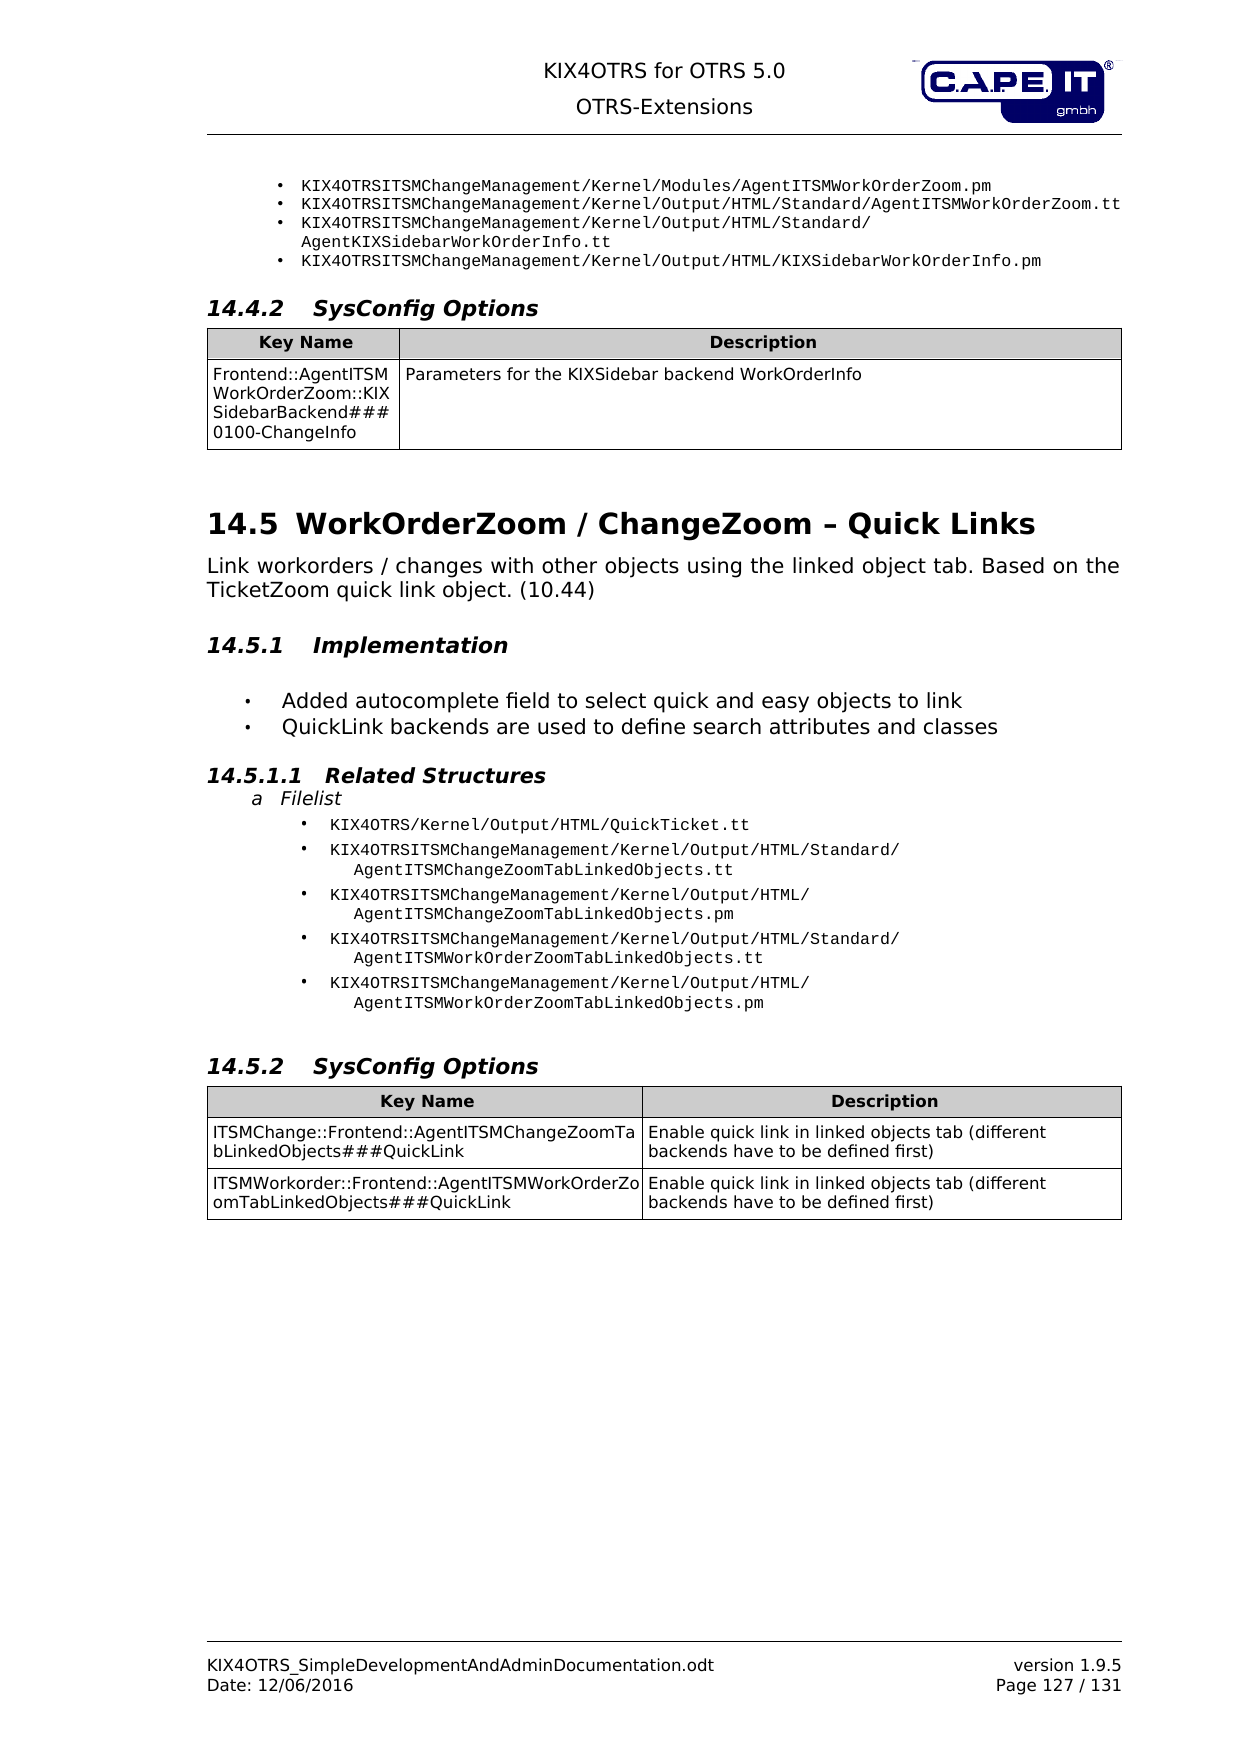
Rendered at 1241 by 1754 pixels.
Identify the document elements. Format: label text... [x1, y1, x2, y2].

subtitle KIX4OTRSITSMChangeManagement/Kernel/Output/HTML/Standard/AgentITSMWorkOrderZoomTabLinkedObjects.tt [300, 924, 1122, 969]
table_cell Parameters for the KIXSidebar backend WorkOrderInfo [400, 360, 1121, 448]
subtitle KIX4OTRS/Kernel/Output/HTML/QuickTicket.tt [300, 810, 1122, 836]
table_cell Frontend::AgentITSMWorkOrderZoom::KIXSidebarBackend###0100-ChangeInfo [208, 360, 399, 448]
subtitle KIX4OTRSITSMChangeManagement/Kernel/Output/HTML/AgentITSMWorkOrderZoomTabLinkedObjects.pm [300, 969, 1122, 1013]
subtitle WorkOrderZoom / ChangeZoom – Quick Links [207, 508, 1122, 542]
table_header Description [643, 1087, 1121, 1117]
table_header Key Name [208, 1087, 642, 1117]
subtitle KIX4OTRSITSMChangeManagement/Kernel/Output/HTML/AgentITSMChangeZoomTabLinkedObjects.pm [300, 880, 1122, 924]
subtitle Related Structures [207, 764, 1122, 788]
subtitle SysConfig Options [207, 1054, 1122, 1080]
table_cell Enable quick link in linked objects tab (different backends have to be defined first) [643, 1169, 1121, 1219]
table_header Key Name [208, 329, 399, 358]
table_cell ITSMChange::Frontend::AgentITSMChangeZoomTabLinkedObjects###QuickLink [208, 1118, 642, 1168]
table_cell ITSMWorkorder::Frontend::AgentITSMWorkOrderZoomTabLinkedObjects###QuickLink [208, 1169, 642, 1219]
subtitle Filelist [251, 788, 1122, 810]
table_header Description [400, 329, 1121, 358]
subtitle SysConfig Options [207, 296, 1122, 322]
subtitle KIX4OTRSITSMChangeManagement/Kernel/Output/HTML/Standard/AgentITSMWorkOrderZoom.tt [277, 196, 1122, 215]
list Added autocomplete field to select quick and easy objects to link [244, 688, 1122, 714]
list QuickLink backends are used to define search attributes and classes [244, 714, 1122, 739]
subtitle KIX4OTRSITSMChangeManagement/Kernel/Output/HTML/KIXSidebarWorkOrderInfo.pm [277, 252, 1122, 271]
subtitle KIX4OTRSITSMChangeManagement/Kernel/Modules/AgentITSMWorkOrderZoom.pm [277, 177, 1122, 196]
picture [921, 60, 1114, 123]
subtitle KIX4OTRSITSMChangeManagement/Kernel/Output/HTML/Standard/AgentITSMChangeZoomTabLinkedObjects.tt [300, 836, 1122, 880]
subtitle KIX4OTRSITSMChangeManagement/Kernel/Output/HTML/Standard/AgentKIXSidebarWorkOrderInfo.tt [277, 215, 1122, 252]
subtitle Implementation [207, 633, 1122, 658]
table_cell Enable quick link in linked objects tab (different backends have to be defined first) [643, 1118, 1121, 1168]
text Link workorders / changes with other objects using the linked object tab. Based on the TicketZoom quick link object. (10.44) [207, 554, 1122, 603]
